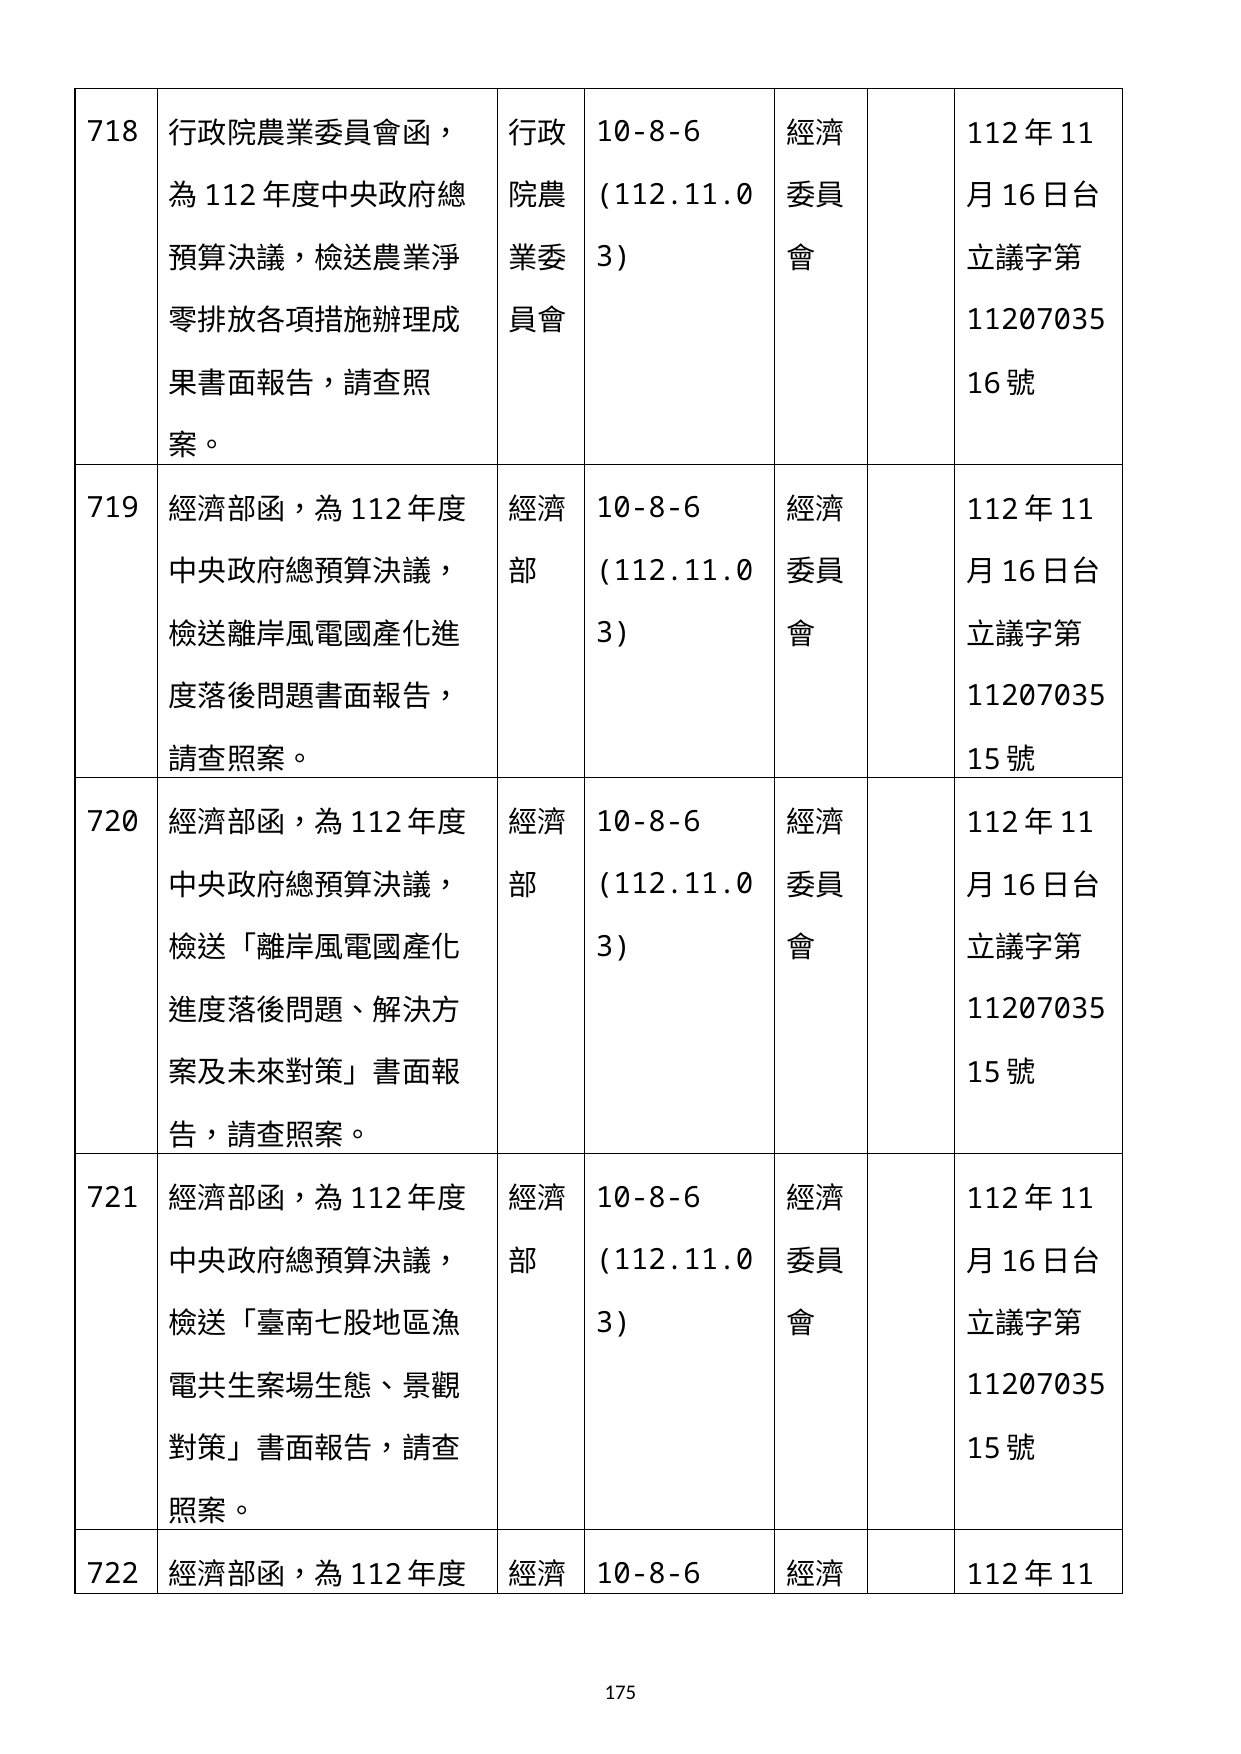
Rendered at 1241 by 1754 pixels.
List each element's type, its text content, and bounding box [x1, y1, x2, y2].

table_cell [868, 1530, 954, 1593]
table_cell 經濟委員會 [775, 1154, 867, 1529]
table_cell 112年11月16日台立議字第1120703515號 [955, 465, 1122, 777]
table_cell 經濟委員會 [775, 465, 867, 777]
table_cell 行政院農業委員會函，為112年度中央政府總預算決議，檢送農業淨零排放各項措施辦理成果書面報告，請查照案。 [158, 89, 497, 464]
table_cell [868, 778, 954, 1153]
table_cell 112年11月16日台立議字第1120703515號 [955, 1154, 1122, 1529]
table_cell 10-8-6 (112.11.03) [585, 1154, 774, 1529]
table_cell 10-8-6 (112.11.03) [585, 465, 774, 777]
table_cell 10-8-6 (112.11.03) [585, 89, 774, 464]
table_cell 112年11月16日台立議字第1120703515號 [955, 778, 1122, 1153]
table_cell 719 [76, 465, 157, 777]
table_cell 經濟部 [498, 465, 584, 777]
table_cell 經濟部函，為112年度中央政府總預算決議，檢送離岸風電國產化進度落後問題書面報告，請查照案。 [158, 465, 497, 777]
table_cell 721 [76, 1154, 157, 1529]
table_cell 經濟部 [498, 778, 584, 1153]
table_cell 經濟委員會 [775, 778, 867, 1153]
table_cell 112年11 [955, 1530, 1122, 1593]
table_cell 722 [76, 1530, 157, 1593]
table_cell 經濟 [498, 1530, 584, 1593]
table_cell 經濟部函，為112年度中央政府總預算決議，檢送「離岸風電國產化進度落後問題、解決方案及未來對策」書面報告，請查照案。 [158, 778, 497, 1153]
table_cell 718 [76, 89, 157, 464]
table_cell 10-8-6 (112.11.03) [585, 778, 774, 1153]
table_cell 行政院農業委員會 [498, 89, 584, 464]
table_cell 經濟部函，為112年度 [158, 1530, 497, 1593]
table_cell [868, 1154, 954, 1529]
table_cell 經濟 [775, 1530, 867, 1593]
table_cell [868, 465, 954, 777]
table_cell 經濟委員會 [775, 89, 867, 464]
table_cell 經濟部 [498, 1154, 584, 1529]
table_cell 112年11月16日台立議字第1120703516號 [955, 89, 1122, 464]
table_cell 720 [76, 778, 157, 1153]
table_cell 10-8-6 [585, 1530, 774, 1593]
table_cell 經濟部函，為112年度中央政府總預算決議，檢送「臺南七股地區漁電共生案場生態、景觀對策」書面報告，請查照案。 [158, 1154, 497, 1529]
table_cell [868, 89, 954, 464]
